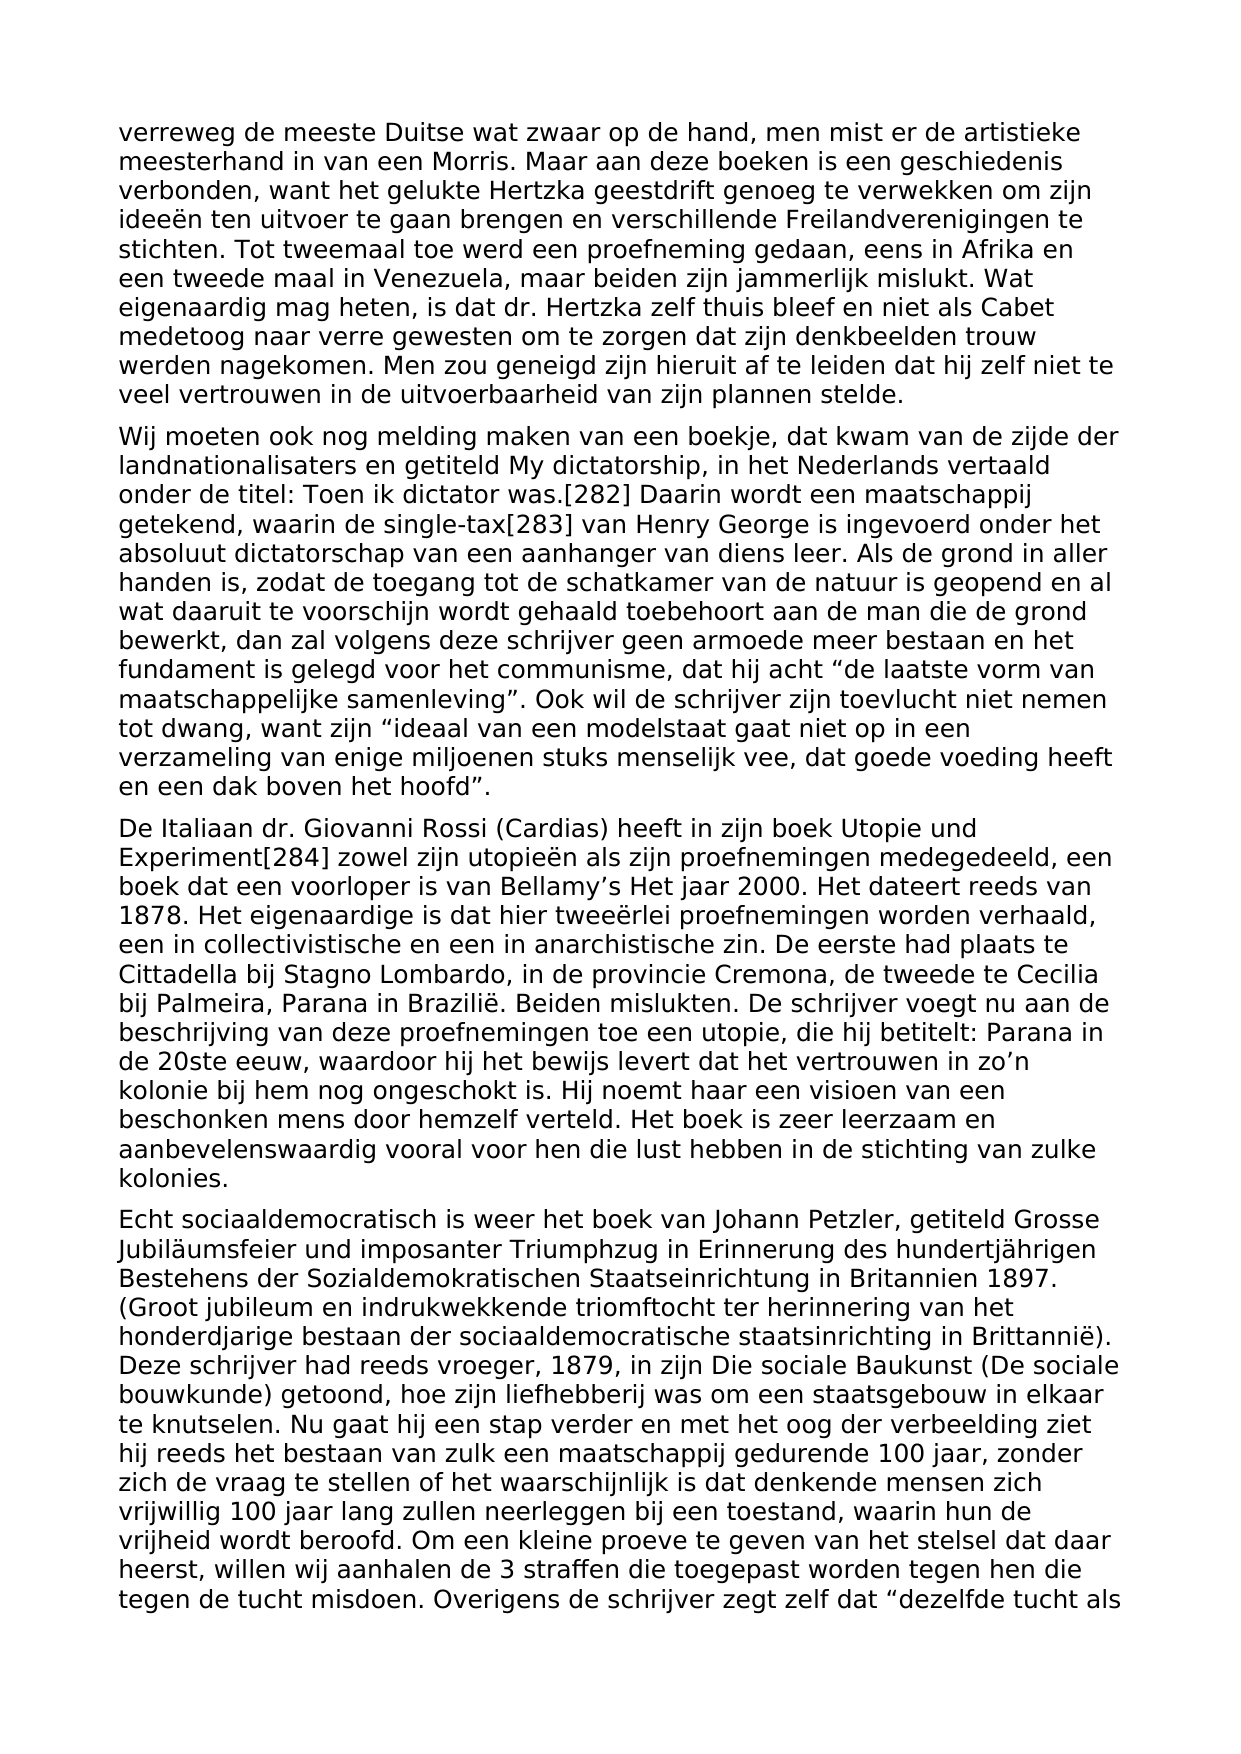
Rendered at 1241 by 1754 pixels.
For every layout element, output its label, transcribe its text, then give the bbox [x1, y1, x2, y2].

text verreweg de meeste Duitse wat zwaar op de hand, men mist er de artistieke meesterhand in van een Morris. Maar aan deze boeken is een geschiedenis verbonden, want het gelukte Hertzka geestdrift genoeg te verwekken om zijn ideeën ten uitvoer te gaan brengen en verschillende Freilandverenigingen te stichten. Tot tweemaal toe werd een proefneming gedaan, eens in Afrika en een tweede maal in Venezuela, maar beiden zijn jammerlijk mislukt. Wat eigenaardig mag heten, is dat dr. Hertzka zelf thuis bleef en niet als Cabet medetoog naar verre gewesten om te zorgen dat zijn denkbeelden trouw werden nagekomen. Men zou geneigd zijn hieruit af te leiden dat hij zelf niet te veel vertrouwen in de uitvoerbaarheid van zijn plannen stelde. [118, 118, 1122, 410]
text Wij moeten ook nog melding maken van een boekje, dat kwam van de zijde der landnationalisaters en getiteld My dictatorship, in het Nederlands vertaald onder de titel: Toen ik dictator was.[282] Daarin wordt een maatschappij getekend, waarin de single-tax[283] van Henry George is ingevoerd onder het absoluut dictatorschap van een aanhanger van diens leer. Als de grond in aller handen is, zodat de toegang tot de schatkamer van de natuur is geopend en al wat daaruit te voorschijn wordt gehaald toebehoort aan de man die de grond bewerkt, dan zal volgens deze schrijver geen armoede meer bestaan en het fundament is gelegd voor het communisme, dat hij acht “de laatste vorm van maatschappelijke samenleving”. Ook wil de schrijver zijn toevlucht niet nemen tot dwang, want zijn “ideaal van een modelstaat gaat niet op in een verzameling van enige miljoenen stuks menselijk vee, dat goede voeding heeft en een dak boven het hoofd”. [118, 422, 1122, 801]
text Echt sociaaldemocratisch is weer het boek van Johann Petzler, getiteld Grosse Jubiläumsfeier und imposanter Triumphzug in Erinnerung des hundertjährigen Bestehens der Sozialdemokratischen Staatseinrichtung in Britannien 1897. (Groot jubileum en indrukwekkende triomftocht ter herinnering van het honderdjarige bestaan der sociaaldemocratische staatsinrichting in Brittannië). Deze schrijver had reeds vroeger, 1879, in zijn Die sociale Baukunst (De sociale bouwkunde) getoond, hoe zijn liefhebberij was om een staatsgebouw in elkaar te knutselen. Nu gaat hij een stap verder en met het oog der verbeelding ziet hij reeds het bestaan van zulk een maatschappij gedurende 100 jaar, zonder zich de vraag te stellen of het waarschijnlijk is dat denkende mensen zich vrijwillig 100 jaar lang zullen neerleggen bij een toestand, waarin hun de vrijheid wordt beroofd. Om een kleine proeve te geven van het stelsel dat daar heerst, willen wij aanhalen de 3 straffen die toegepast worden tegen hen die tegen de tucht misdoen. Overigens de schrijver zegt zelf dat “dezelfde tucht als [118, 1206, 1122, 1614]
text De Italiaan dr. Giovanni Rossi (Cardias) heeft in zijn boek Utopie und Experiment[284] zowel zijn utopieën als zijn proefnemingen medegedeeld, een boek dat een voorloper is van Bellamy’s Het jaar 2000. Het dateert reeds van 1878. Het eigenaardige is dat hier tweeërlei proefnemingen worden verhaald, een in collectivistische en een in anarchistische zin. De eerste had plaats te Cittadella bij Stagno Lombardo, in de provincie Cremona, de tweede te Cecilia bij Palmeira, Parana in Brazilië. Beiden mislukten. De schrijver voegt nu aan de beschrijving van deze proefnemingen toe een utopie, die hij betitelt: Parana in de 20ste eeuw, waardoor hij het bewijs levert dat het vertrouwen in zo’n kolonie bij hem nog ongeschokt is. Hij noemt haar een visioen van een beschonken mens door hemzelf verteld. Het boek is zeer leerzaam en aanbevelenswaardig vooral voor hen die lust hebben in de stichting van zulke kolonies. [118, 814, 1122, 1193]
